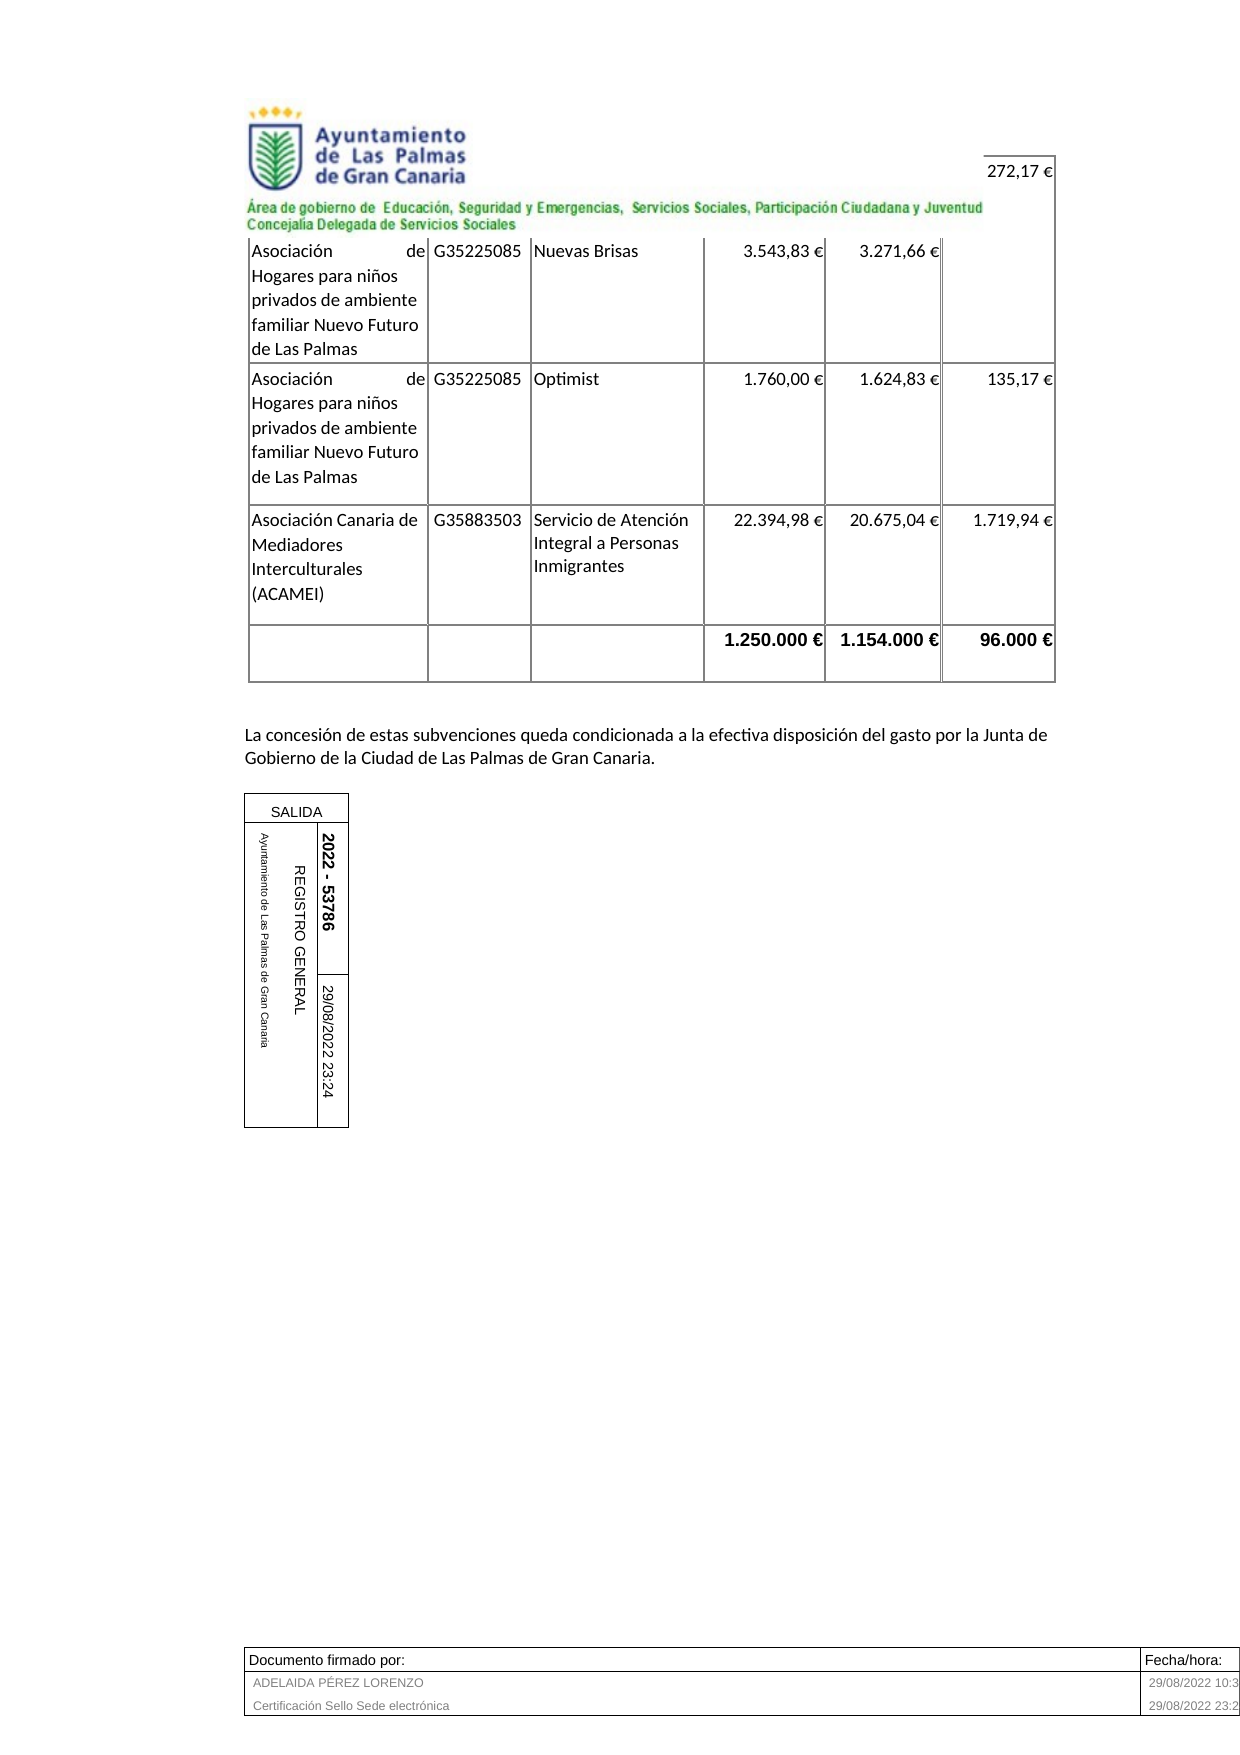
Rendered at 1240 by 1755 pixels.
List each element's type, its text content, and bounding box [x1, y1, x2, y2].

table_cell Asociación de Hogares para niños privados de ambiente familiar Nuevo Futuro de Las Palmas [250, 364, 427, 504]
table_cell 135,17 € [943, 364, 1054, 504]
table_cell 1.154.000 € [826, 626, 940, 681]
table_cell Servicio de Atención Integral a Personas Inmigrantes [532, 506, 703, 624]
table_cell [244, 362, 248, 504]
table_cell [244, 504, 248, 624]
table_cell 20.675,04 € [826, 506, 940, 624]
table_cell G35225085 [429, 364, 530, 504]
table_cell [429, 626, 530, 681]
table_cell [245, 823, 317, 1126]
table_cell G35225085 [429, 238, 530, 362]
table_cell 22.394,98 € [705, 506, 824, 624]
table_cell 272,17 € [943, 157, 1054, 362]
table_cell [244, 624, 248, 681]
table_header SALIDA [245, 794, 348, 822]
table_cell G35883503 [429, 506, 530, 624]
table_cell 1.719,94 € [943, 506, 1054, 624]
table_cell 3.271,66 € [826, 238, 940, 362]
table_cell [532, 626, 703, 681]
table_cell 3.543,83 € [705, 238, 824, 362]
table_cell Asociación de Hogares para niños privados de ambiente familiar Nuevo Futuro de Las Palmas [250, 238, 427, 362]
table_cell [318, 975, 348, 1126]
text La concesión de estas subvenciones queda condicionada a la efectiva disposición del gasto por la Junta de Gobierno de la Ciudad de Las Palmas de Gran Canaria. [244, 723, 1073, 769]
table_cell Asociación Canaria de Mediadores Interculturales (ACAMEI) [250, 506, 427, 624]
table_cell [318, 823, 348, 974]
table_cell 1.760,00 € [705, 364, 824, 504]
table_cell 1.624,83 € [826, 364, 940, 504]
table_cell [250, 626, 427, 681]
table_cell 96.000 € [943, 626, 1054, 681]
table_cell Optimist [532, 364, 703, 504]
table_cell Nuevas Brisas [532, 238, 703, 362]
table_cell 1.250.000 € [705, 626, 824, 681]
table_cell [244, 238, 248, 362]
